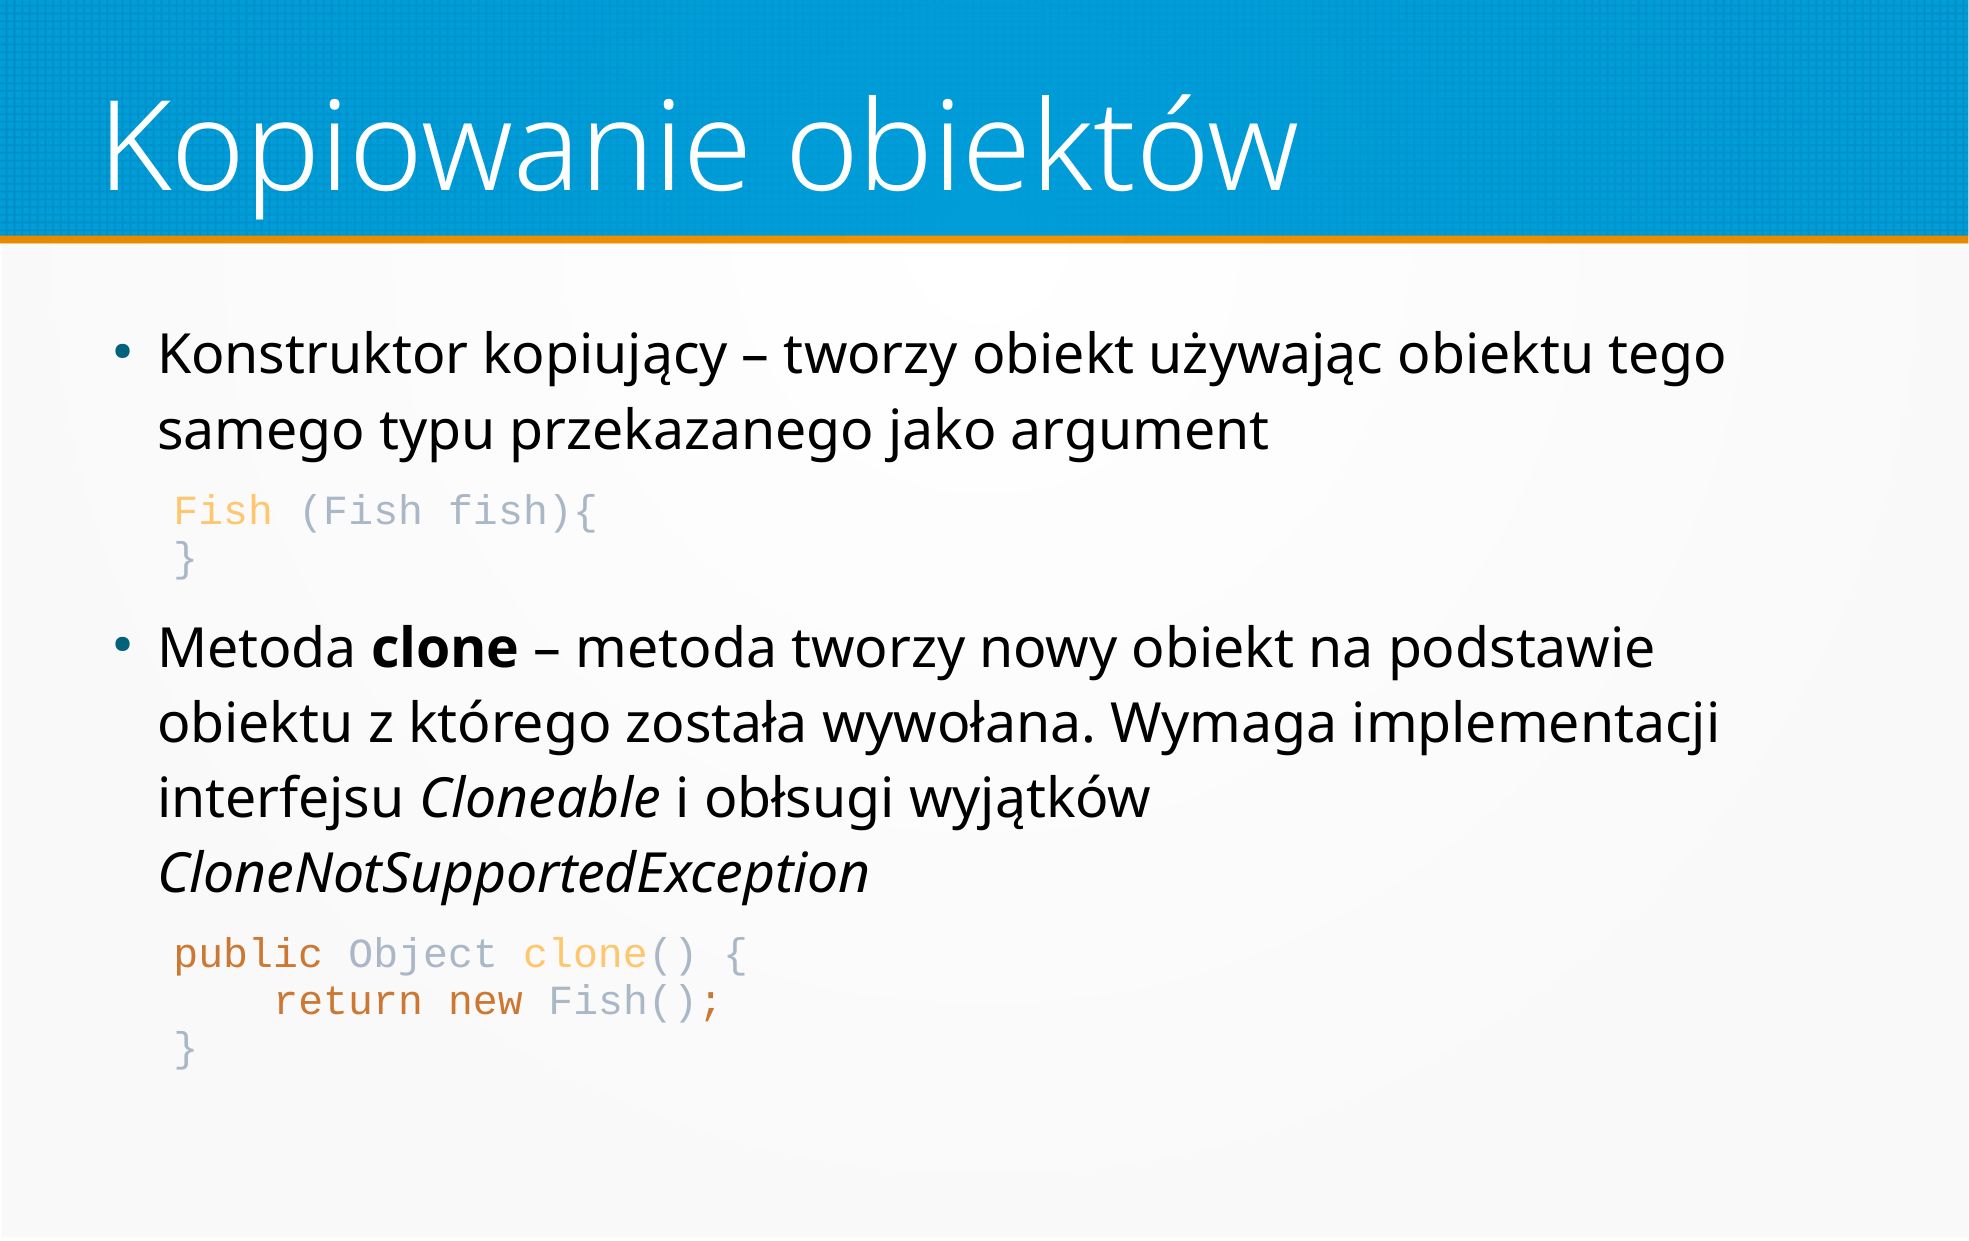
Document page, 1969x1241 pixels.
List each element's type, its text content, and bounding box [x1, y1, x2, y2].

list Konstruktor kopiujący – tworzy obiekt używając obiektu tego samego typu przekazanego jako argument Fish (Fish fish){ } Metoda clone – metoda tworzy nowy obiekt na podstawie obiektu z którego została wywołana. Wymaga implementacji interfejsu Cloneable i obłsugi wyjątków CloneNotSupportedException public Object clone() { return new Fish(); } [98, 315, 1861, 1081]
title Kopiowanie obiektów [98, 19, 1870, 227]
picture [0, 236, 1969, 1241]
